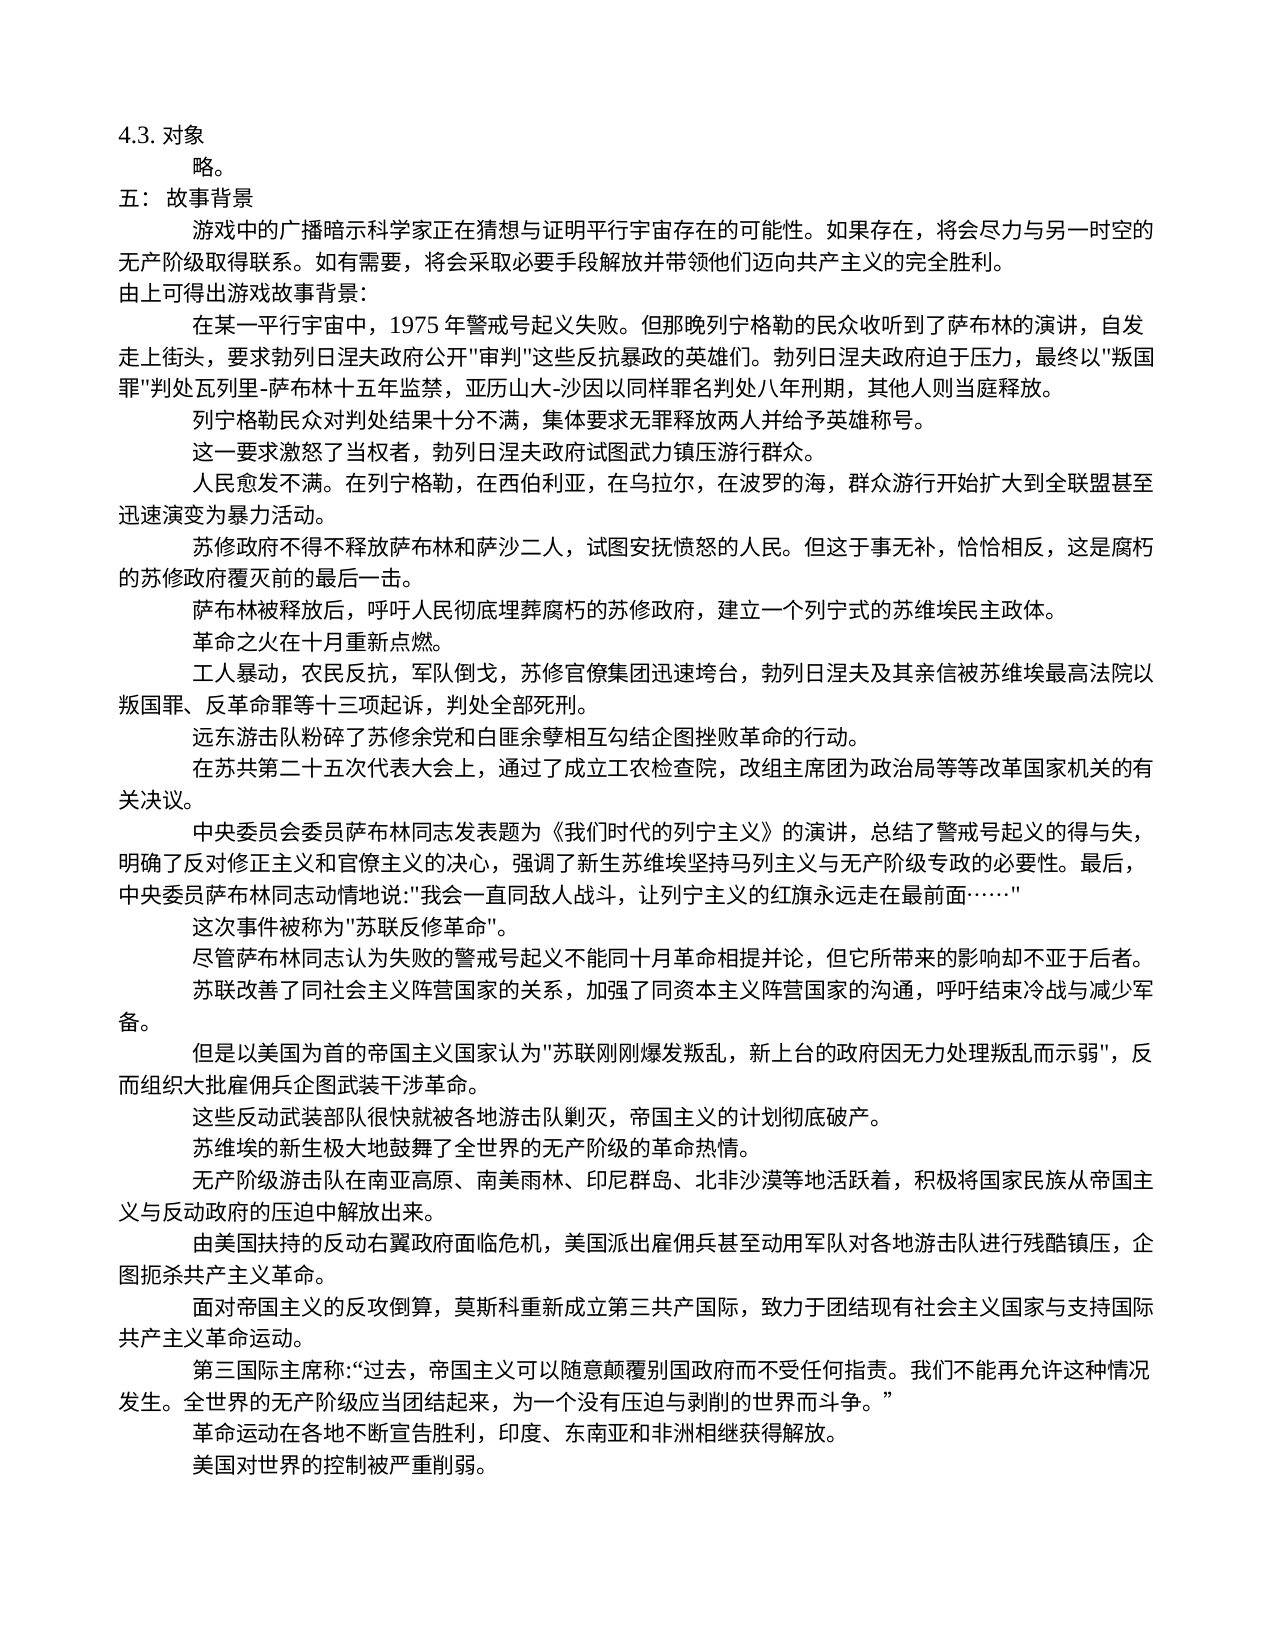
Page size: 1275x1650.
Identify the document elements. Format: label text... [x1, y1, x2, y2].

text 苏维埃的新生极大地鼓舞了全世界的无产阶级的革命热情。 [118, 1131, 1157, 1163]
text 美国对世界的控制被严重削弱。 [118, 1448, 1157, 1480]
text 由上可得出游戏故事背景： [118, 276, 1157, 308]
text 革命运动在各地不断宣告胜利，印度、东南亚和非洲相继获得解放。 [118, 1416, 1157, 1448]
text 远东游击队粉碎了苏修余党和白匪余孽相互勾结企图挫败革命的行动。 [118, 720, 1157, 751]
text 萨布林被释放后，呼吁人民彻底埋葬腐朽的苏修政府，建立一个列宁式的苏维埃民主政体。 [118, 593, 1157, 625]
text 4.3. 对象 [118, 118, 1157, 150]
text 列宁格勒民众对判处结果十分不满，集体要求无罪释放两人并给予英雄称号。 [118, 403, 1157, 435]
text 尽管萨布林同志认为失败的警戒号起义不能同十月革命相提并论，但它所带来的影响却不亚于后者。 [118, 941, 1157, 973]
text 苏联改善了同社会主义阵营国家的关系，加强了同资本主义阵营国家的沟通，呼吁结束冷战与减少军备。 [118, 973, 1157, 1036]
text 这一要求激怒了当权者，勃列日涅夫政府试图武力镇压游行群众。 [118, 435, 1157, 466]
text 工人暴动，农民反抗，军队倒戈，苏修官僚集团迅速垮台，勃列日涅夫及其亲信被苏维埃最高法院以叛国罪、反革命罪等十三项起诉，判处全部死刑。 [118, 656, 1157, 720]
text 由美国扶持的反动右翼政府面临危机，美国派出雇佣兵甚至动用军队对各地游击队进行残酷镇压，企图扼杀共产主义革命。 [118, 1226, 1157, 1290]
text 略。 [118, 150, 1157, 181]
text 在苏共第二十五次代表大会上，通过了成立工农检查院，改组主席团为政治局等等改革国家机关的有关决议。 [118, 751, 1157, 815]
text 苏修政府不得不释放萨布林和萨沙二人，试图安抚愤怒的人民。但这于事无补，恰恰相反，这是腐朽的苏修政府覆灭前的最后一击。 [118, 530, 1157, 593]
text 但是以美国为首的帝国主义国家认为"苏联刚刚爆发叛乱，新上台的政府因无力处理叛乱而示弱"，反而组织大批雇佣兵企图武装干涉革命。 [118, 1036, 1157, 1100]
text 面对帝国主义的反攻倒算，莫斯科重新成立第三共产国际，致力于团结现有社会主义国家与支持国际共产主义革命运动。 [118, 1290, 1157, 1353]
text 人民愈发不满。在列宁格勒，在西伯利亚，在乌拉尔，在波罗的海，群众游行开始扩大到全联盟甚至迅速演变为暴力活动。 [118, 466, 1157, 530]
text 游戏中的广播暗示科学家正在猜想与证明平行宇宙存在的可能性。如果存在，将会尽力与另一时空的无产阶级取得联系。如有需要，将会采取必要手段解放并带领他们迈向共产主义的完全胜利。 [118, 213, 1157, 276]
text 这次事件被称为"苏联反修革命"。 [118, 910, 1157, 941]
text 中央委员会委员萨布林同志发表题为《我们时代的列宁主义》的演讲，总结了警戒号起义的得与失，明确了反对修正主义和官僚主义的决心，强调了新生苏维埃坚持马列主义与无产阶级专政的必要性。最后，中央委员萨布林同志动情地说:"我会一直同敌人战斗，让列宁主义的红旗永远走在最前面……" [118, 815, 1157, 910]
text 在某一平行宇宙中，1975年警戒号起义失败。但那晚列宁格勒的民众收听到了萨布林的演讲，自发走上街头，要求勃列日涅夫政府公开"审判"这些反抗暴政的英雄们。勃列日涅夫政府迫于压力，最终以"叛国罪"判处瓦列里-萨布林十五年监禁，亚历山大-沙因以同样罪名判处八年刑期，其他人则当庭释放。 [118, 308, 1157, 403]
text 革命之火在十月重新点燃。 [118, 625, 1157, 656]
text 五： 故事背景 [118, 181, 1157, 213]
text 第三国际主席称:“过去，帝国主义可以随意颠覆别国政府而不受任何指责。我们不能再允许这种情况发生。全世界的无产阶级应当团结起来，为一个没有压迫与剥削的世界而斗争。” [118, 1353, 1157, 1416]
text 这些反动武装部队很快就被各地游击队剿灭，帝国主义的计划彻底破产。 [118, 1100, 1157, 1131]
text 无产阶级游击队在南亚高原、南美雨林、印尼群岛、北非沙漠等地活跃着，积极将国家民族从帝国主义与反动政府的压迫中解放出来。 [118, 1163, 1157, 1226]
